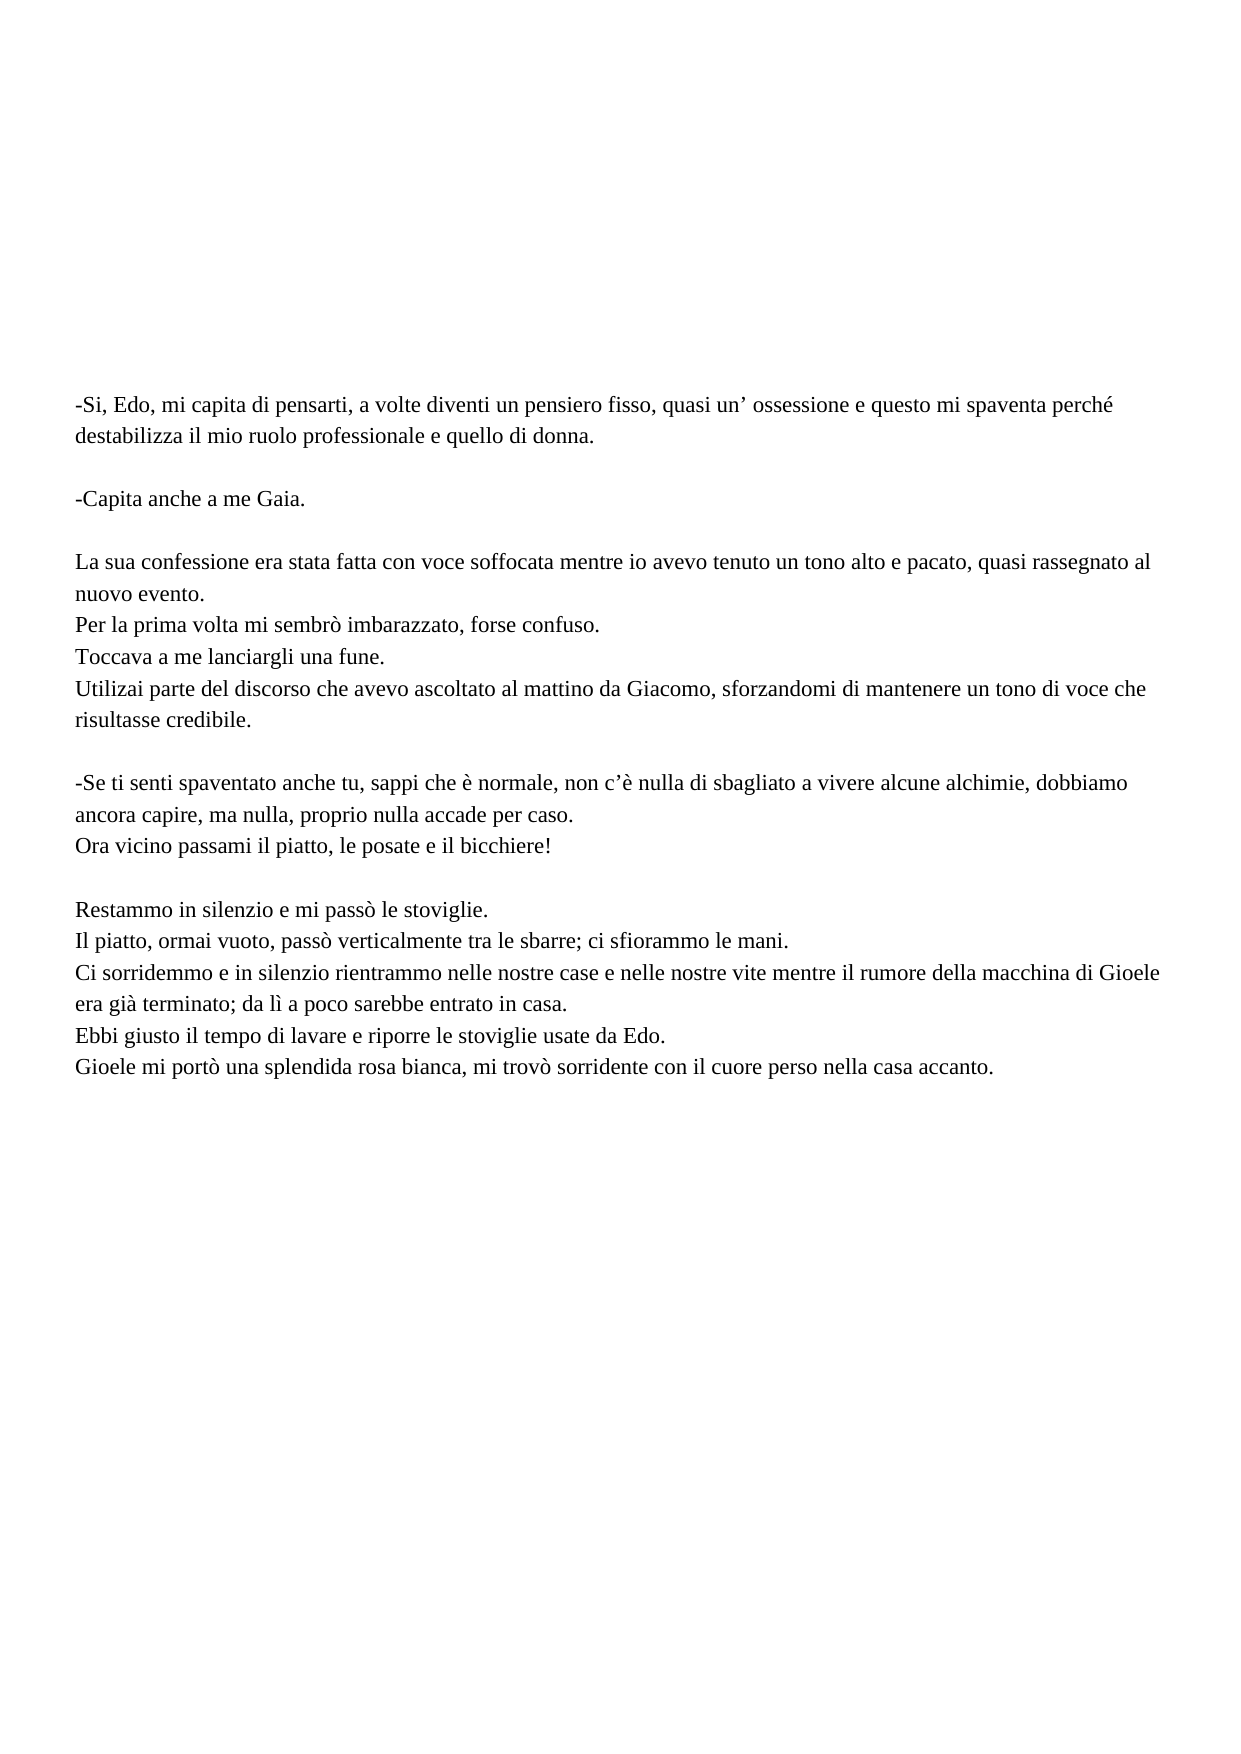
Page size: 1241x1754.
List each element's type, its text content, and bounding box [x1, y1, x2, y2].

text Toccava a me lanciargli una fune. [75, 643, 1165, 669]
text -Se ti senti spaventato anche tu, sappi che è normale, non c’è nulla di sbagliato a vivere alcune alchimie, dobbiamo ancora capire, ma nulla, proprio nulla accade per caso. [75, 769, 1165, 827]
text Utilizai parte del discorso che avevo ascoltato al mattino da Giacomo, sforzandomi di mantenere un tono di voce che risultasse credibile. [75, 675, 1165, 733]
text Ebbi giusto il tempo di lavare e riporre le stoviglie usate da Edo. [75, 1022, 1165, 1048]
text Ora vicino passami il piatto, le posate e il bicchiere! [75, 832, 1165, 859]
text Per la prima volta mi sembrò imbarazzato, forse confuso. [75, 612, 1165, 638]
text Il piatto, ormai vuoto, passò verticalmente tra le sbarre; ci sfiorammo le mani. [75, 927, 1165, 953]
text Gioele mi portò una splendida rosa bianca, mi trovò sorridente con il cuore perso nella casa accanto. [75, 1053, 1165, 1080]
text -Si, Edo, mi capita di pensarti, a volte diventi un pensiero fisso, quasi un’ ossessione e questo mi spaventa perché destabilizza il mio ruolo professionale e quello di donna. [75, 391, 1165, 448]
text -Capita anche a me Gaia. [75, 485, 1165, 512]
text La sua confessione era stata fatta con voce soffocata mentre io avevo tenuto un tono alto e pacato, quasi rassegnato al nuovo evento. [75, 548, 1165, 606]
text Ci sorridemmo e in silenzio rientrammo nelle nostre case e nelle nostre vite mentre il rumore della macchina di Gioele era già terminato; da lì a poco sarebbe entrato in casa. [75, 959, 1165, 1017]
text Restammo in silenzio e mi passò le stoviglie. [75, 896, 1165, 922]
